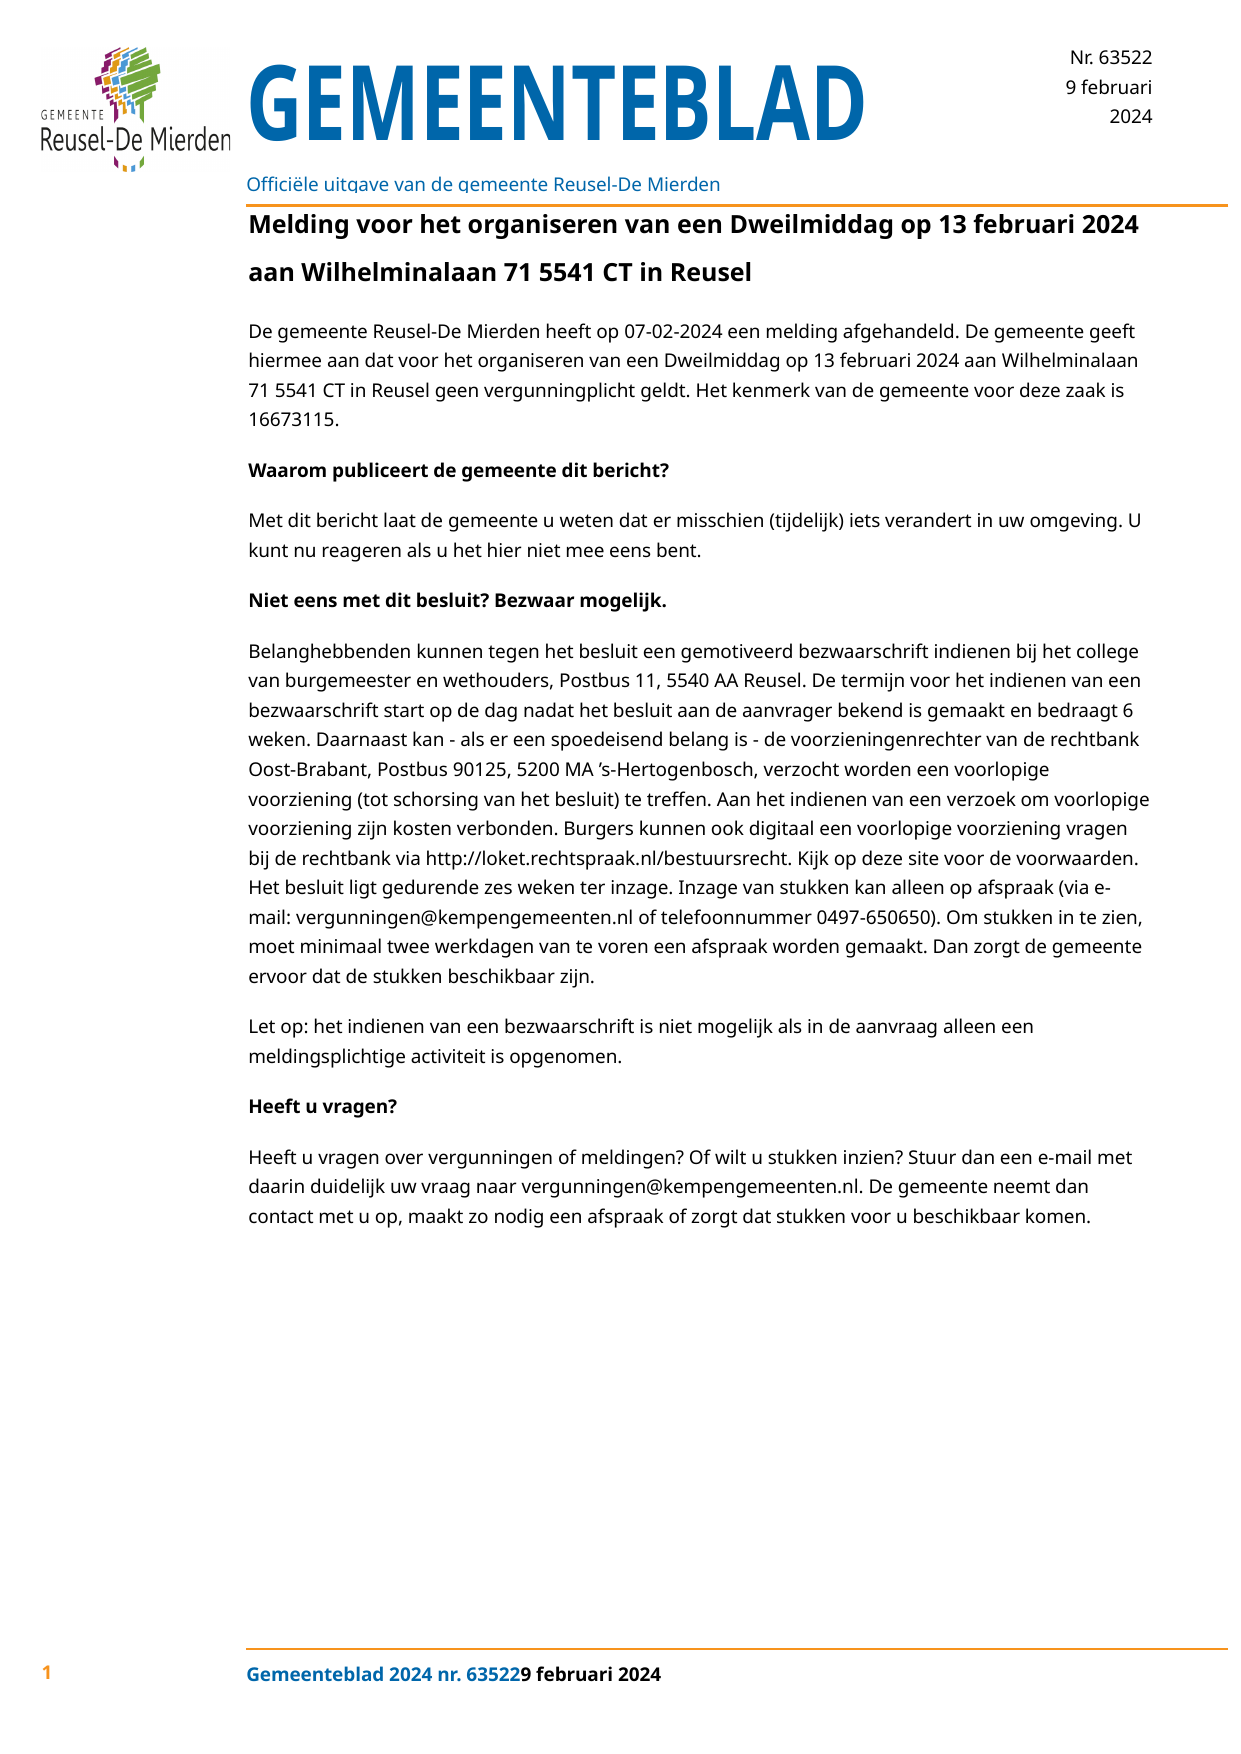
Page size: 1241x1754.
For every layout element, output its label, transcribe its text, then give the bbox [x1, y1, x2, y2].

text Melding voor het organiseren van een Dweilmiddag op 13 februari 2024 aan Wilhelminalaan 71 5541 CT in Reusel [248, 207, 1152, 288]
text De gemeente Reusel-De Mierden heeft op 07-02-2024 een melding afgehandeld. De gemeente geeft hiermee aan dat voor het organiseren van een Dweilmiddag op 13 februari 2024 aan Wilhelminalaan 71 5541 CT in Reusel geen vergunningplicht geldt. Het kenmerk van de gemeente voor deze zaak is 16673115. [248, 318, 1152, 432]
text Niet eens met dit besluit? Bezwaar mogelijk. [248, 587, 1152, 613]
text Met dit bericht laat de gemeente u weten dat er misschien (tijdelijk) iets verandert in uw omgeving. U kunt nu reageren als u het hier niet mee eens bent. [248, 507, 1152, 563]
text Belanghebbenden kunnen tegen het besluit een gemotiveerd bezwaarschrift indienen bij het college van burgemeester en wethouders, Postbus 11, 5540 AA Reusel. De termijn voor het indienen van een bezwaarschrift start op de dag nadat het besluit aan de aanvrager bekend is gemaakt en bedraagt 6 weken. Daarnaast kan - als er een spoedeisend belang is - de voorzieningenrechter van de rechtbank Oost-Brabant, Postbus 90125, 5200 MA ’s-Hertogenbosch, verzocht worden een voorlopige voorziening (tot schorsing van het besluit) te treffen. Aan het indienen van een verzoek om voorlopige voorziening zijn kosten verbonden. Burgers kunnen ook digitaal een voorlopige voorziening vragen bij de rechtbank via http://loket.rechtspraak.nl/bestuursrecht. Kijk op deze site voor de voorwaarden. Het besluit ligt gedurende zes weken ter inzage. Inzage van stukken kan alleen op afspraak (via e-mail: vergunningen@kempengemeenten.nl of telefoonnummer 0497-650650). Om stukken in te zien, moet minimaal twee werkdagen van te voren een afspraak worden gemaakt. Dan zorgt de gemeente ervoor dat de stukken beschikbaar zijn. [248, 638, 1152, 989]
text Waarom publiceert de gemeente dit bericht? [248, 457, 1152, 483]
picture [41, 47, 231, 172]
text Let op: het indienen van een bezwaarschrift is niet mogelijk als in de aanvraag alleen een meldingsplichtige activiteit is opgenomen. [248, 1014, 1152, 1069]
text Heeft u vragen over vergunningen of meldingen? Of wilt u stukken inzien? Stuur dan een e-mail met daarin duidelijk uw vraag naar vergunningen@kempengemeenten.nl. De gemeente neemt dan contact met u op, maakt zo nodig een afspraak of zorgt dat stukken voor u beschikbaar komen. [248, 1144, 1152, 1229]
text Heeft u vragen? [248, 1094, 1152, 1119]
